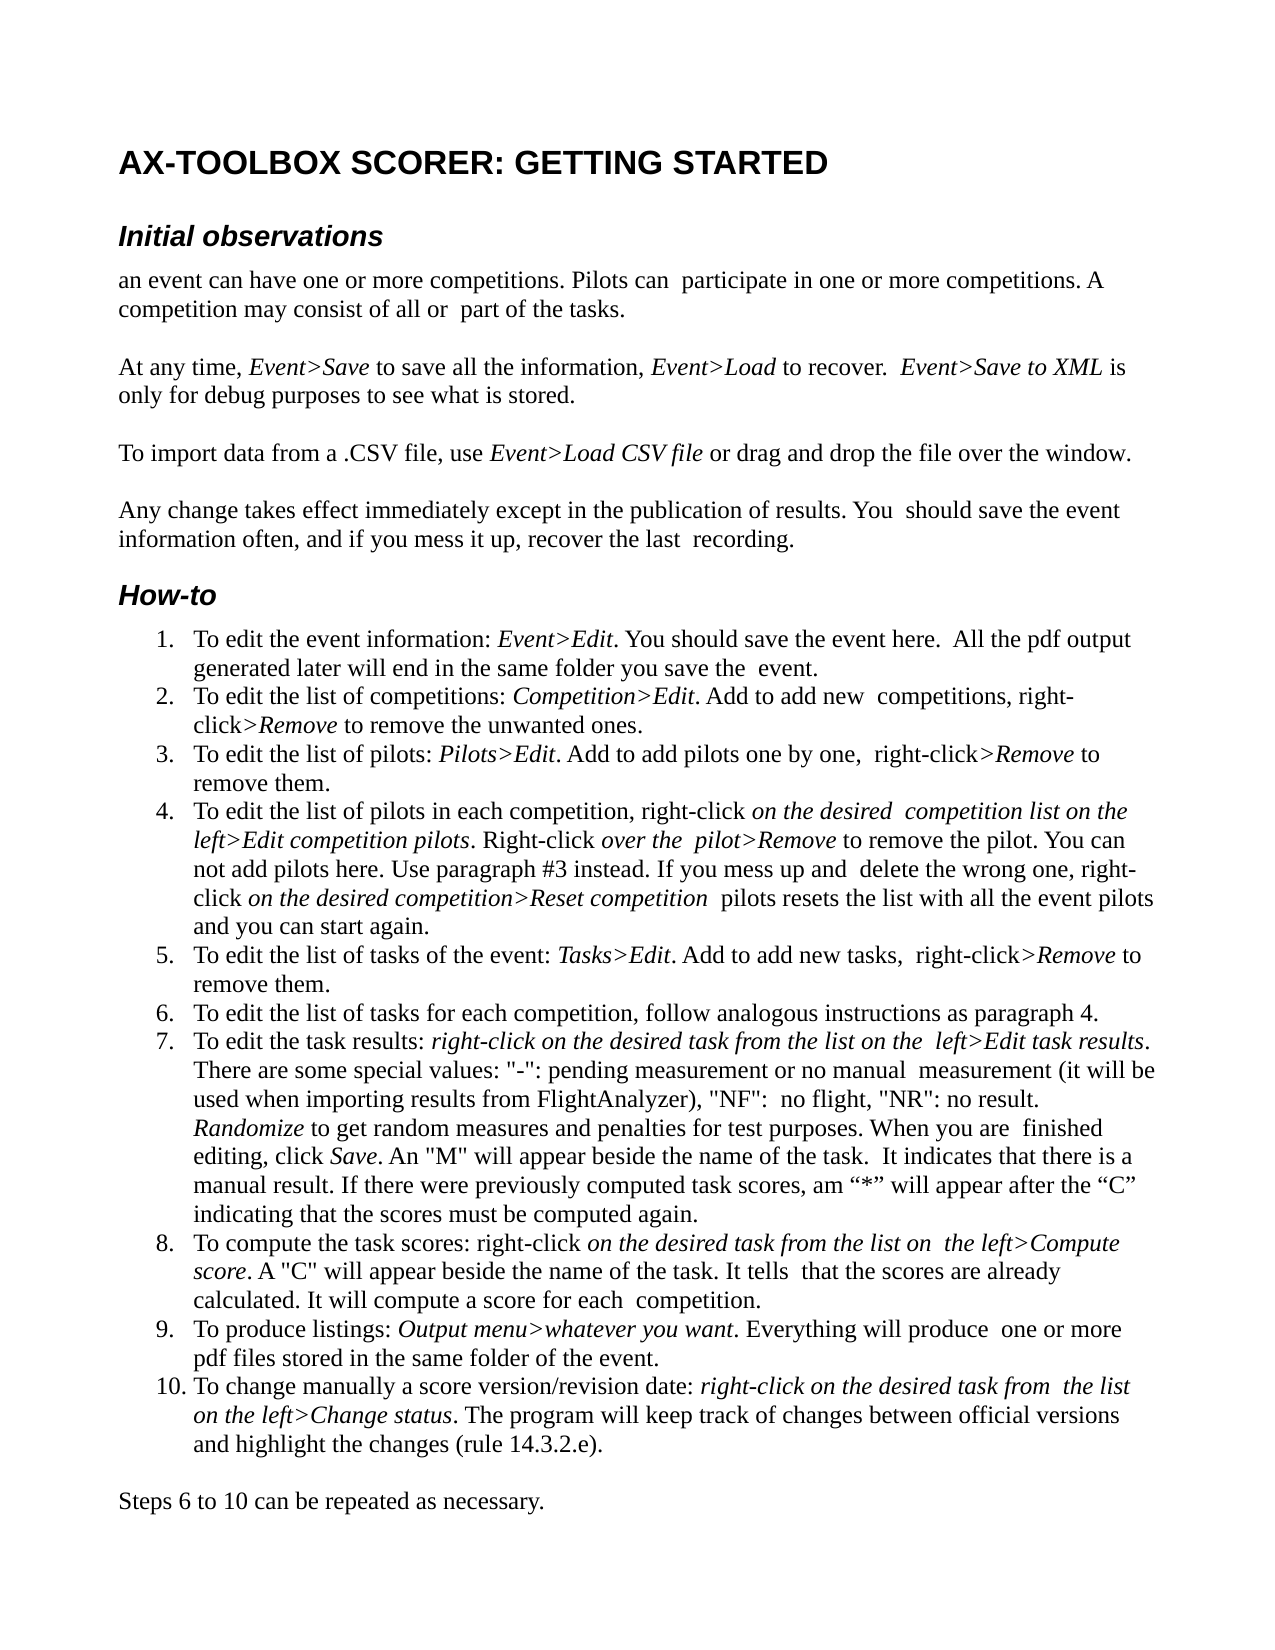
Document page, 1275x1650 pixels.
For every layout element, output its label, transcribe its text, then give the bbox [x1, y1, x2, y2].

list To edit the task results: right-click on the desired task from the list on the left>Edit task results. There are some special values: "-": pending measurement or no manual measurement (it will be used when importing results from FlightAnalyzer), "NF": no flight, "NR": no result. Randomize to get random measures and penalties for test purposes. When you are finished editing, click Save. An "M" will appear beside the name of the task. It indicates that there is a manual result. If there were previously computed task scores, am “*” will appear after the “C” indicating that the scores must be computed again. [156, 1026, 1157, 1228]
text Any change takes effect immediately except in the publication of results. You should save the event information often, and if you mess it up, recover the last recording. [118, 495, 1157, 553]
list To edit the list of pilots: Pilots>Edit. Add to add pilots one by one, right-click>Remove to remove them. [156, 739, 1157, 796]
list To compute the task scores: right-click on the desired task from the list on the left>Compute score. A "C" will appear beside the name of the task. It tells that the scores are already calculated. It will compute a score for each competition. [156, 1228, 1157, 1314]
list To edit the list of competitions: Competition>Edit. Add to add new competitions, right-click>Remove to remove the unwanted ones. [156, 681, 1157, 739]
list To change manually a score version/revision date: right-click on the desired task from the list on the left>Change status. The program will keep track of changes between official versions and highlight the changes (rule 14.3.2.e). [156, 1371, 1157, 1458]
text At any time, Event>Save to save all the information, Event>Load to recover. Event>Save to XML is only for debug purposes to see what is stored. [118, 352, 1157, 409]
text an event can have one or more competitions. Pilots can participate in one or more competitions. A competition may consist of all or part of the tasks. [118, 265, 1157, 323]
list To produce listings: Output menu>whatever you want. Everything will produce one or more pdf files stored in the same folder of the event. [156, 1314, 1157, 1371]
list To edit the event information: Event>Edit. You should save the event here. All the pdf output generated later will end in the same folder you save the event. [156, 624, 1157, 681]
list To edit the list of tasks of the event: Tasks>Edit. Add to add new tasks, right-click>Remove to remove them. [156, 940, 1157, 998]
text To import data from a .CSV file, use Event>Load CSV file or drag and drop the file over the window. [118, 438, 1157, 467]
subtitle Initial observations [118, 219, 1157, 253]
list To edit the list of pilots in each competition, right-click on the desired competition list on the left>Edit competition pilots. Right-click over the pilot>Remove to remove the pilot. You can not add pilots here. Use paragraph #3 instead. If you mess up and delete the wrong one, right-click on the desired competition>Reset competition pilots resets the list with all the event pilots and you can start again. [156, 796, 1157, 940]
subtitle AX-TOOLBOX SCORER: GETTING STARTED [118, 143, 1157, 182]
subtitle How-to [118, 578, 1157, 611]
list To edit the list of tasks for each competition, follow analogous instructions as paragraph 4. [156, 998, 1157, 1026]
text Steps 6 to 10 can be repeated as necessary. [118, 1486, 1157, 1515]
